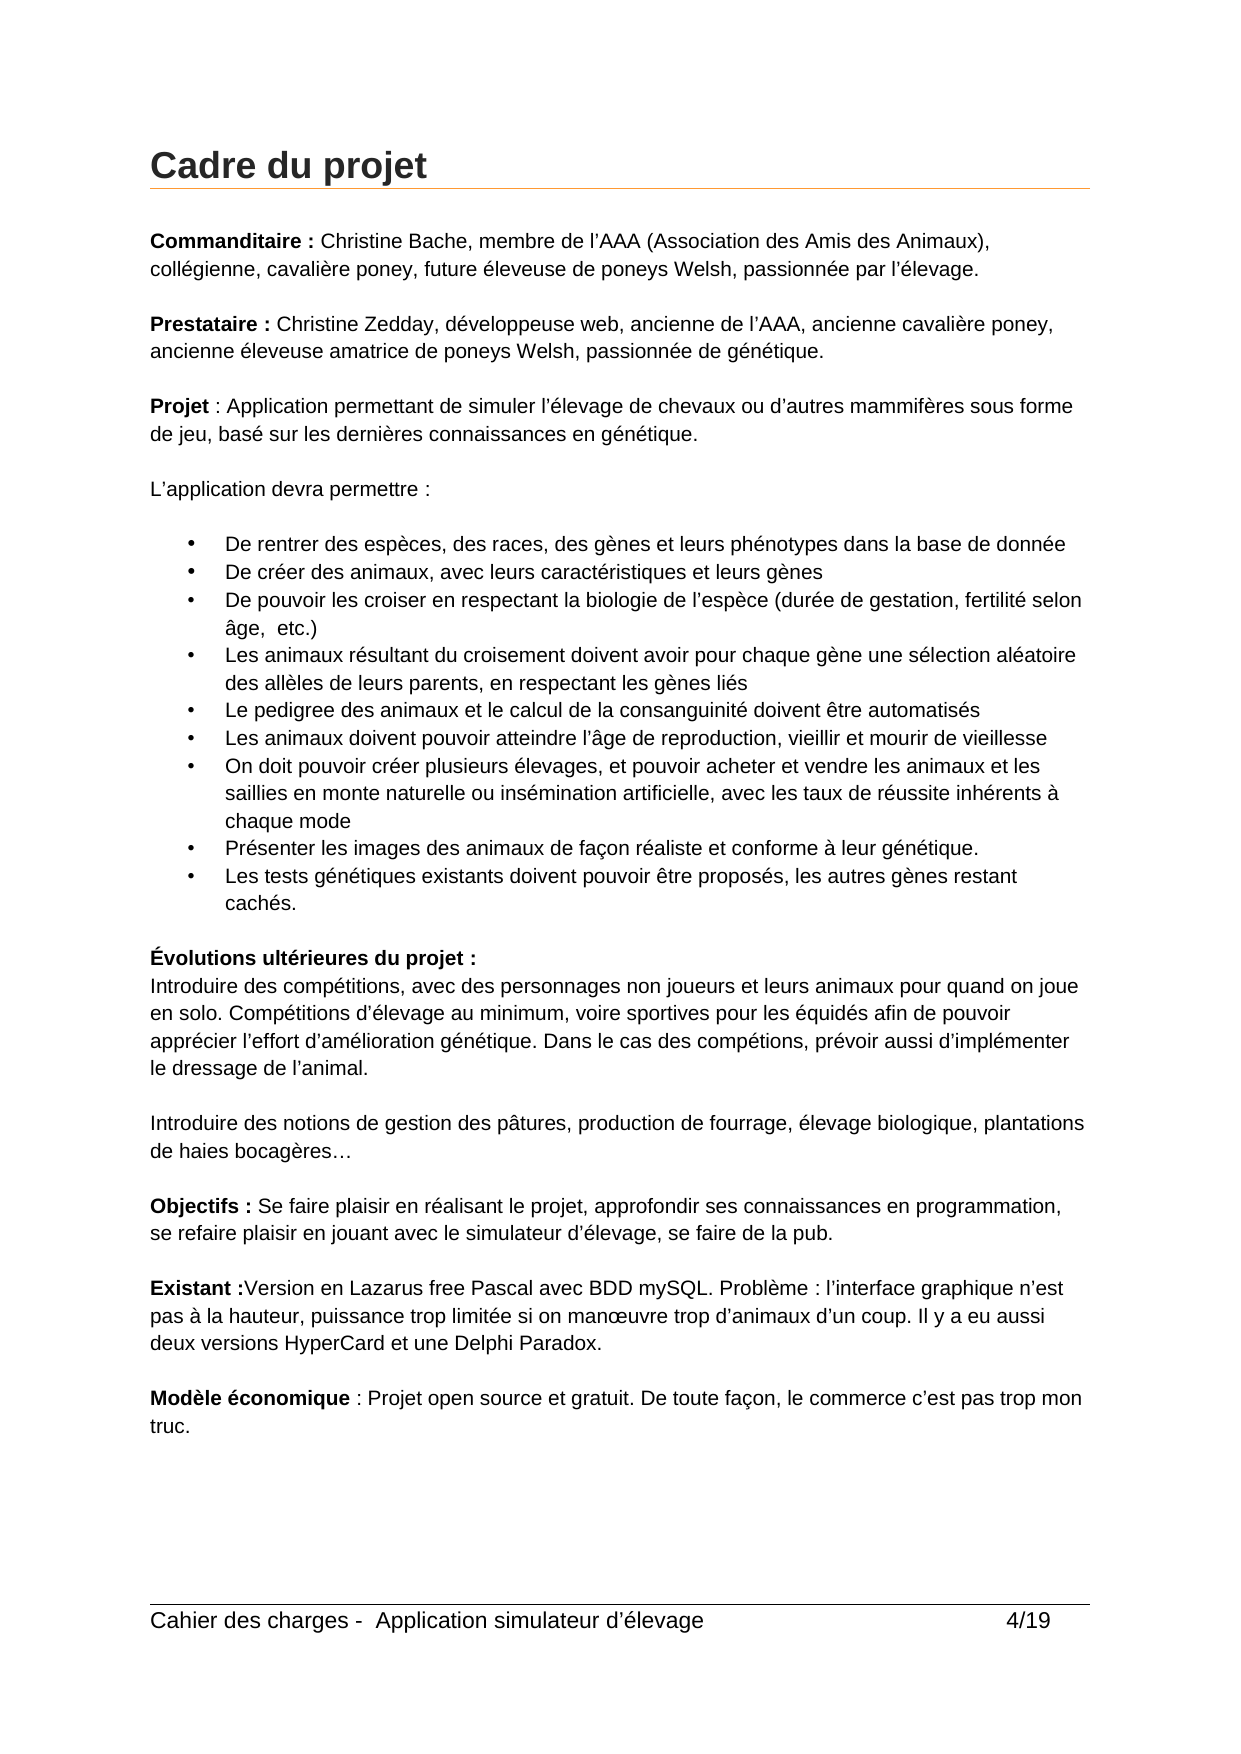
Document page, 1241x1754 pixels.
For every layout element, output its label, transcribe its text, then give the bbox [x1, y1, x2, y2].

list Le pedigree des animaux et le calcul de la consanguinité doivent être automatisés [187, 698, 1090, 722]
list De rentrer des espèces, des races, des gènes et leurs phénotypes dans la base de donnée [187, 532, 1090, 556]
text Prestataire : Christine Zedday, développeuse web, ancienne de l’AAA, ancienne cavalière poney, ancienne éleveuse amatrice de poneys Welsh, passionnée de génétique. [150, 312, 1090, 363]
subtitle Cadre du projet [150, 143, 1090, 188]
text Existant :Version en Lazarus free Pascal avec BDD mySQL. Problème : l’interface graphique n’est pas à la hauteur, puissance trop limitée si on manœuvre trop d’animaux d’un coup. Il y a eu aussi deux versions HyperCard et une Delphi Paradox. [150, 1276, 1090, 1355]
list Présenter les images des animaux de façon réaliste et conforme à leur génétique. [187, 836, 1090, 860]
list De pouvoir les croiser en respectant la biologie de l’espèce (durée de gestation, fertilité selon âge, etc.) [187, 588, 1090, 639]
list Les animaux doivent pouvoir atteindre l’âge de reproduction, vieillir et mourir de vieillesse [187, 726, 1090, 750]
text Introduire des compétitions, avec des personnages non joueurs et leurs animaux pour quand on joue en solo. Compétitions d’élevage au minimum, voire sportives pour les équidés afin de pouvoir apprécier l’effort d’amélioration génétique. Dans le cas des compétions, prévoir aussi d’implémenter le dressage de l’animal. [150, 974, 1090, 1080]
text Évolutions ultérieures du projet : [150, 946, 1090, 970]
text Objectifs : Se faire plaisir en réalisant le projet, approfondir ses connaissances en programmation, se refaire plaisir en jouant avec le simulateur d’élevage, se faire de la pub. [150, 1194, 1090, 1245]
list Les animaux résultant du croisement doivent avoir pour chaque gène une sélection aléatoire des allèles de leurs parents, en respectant les gènes liés [187, 643, 1090, 695]
text Modèle économique : Projet open source et gratuit. De toute façon, le commerce c’est pas trop mon truc. [150, 1386, 1090, 1438]
list On doit pouvoir créer plusieurs élevages, et pouvoir acheter et vendre les animaux et les saillies en monte naturelle ou insémination artificielle, avec les taux de réussite inhérents à chaque mode [187, 753, 1090, 832]
text L’application devra permettre : [150, 477, 1090, 501]
list De créer des animaux, avec leurs caractéristiques et leurs gènes [187, 560, 1090, 584]
list Les tests génétiques existants doivent pouvoir être proposés, les autres gènes restant cachés. [187, 864, 1090, 915]
text Commanditaire : Christine Bache, membre de l’AAA (Association des Amis des Animaux), collégienne, cavalière poney, future éleveuse de poneys Welsh, passionnée par l’élevage. [150, 229, 1090, 281]
text Projet : Application permettant de simuler l’élevage de chevaux ou d’autres mammifères sous forme de jeu, basé sur les dernières connaissances en génétique. [150, 394, 1090, 446]
text Introduire des notions de gestion des pâtures, production de fourrage, élevage biologique, plantations de haies bocagères… [150, 1111, 1090, 1163]
